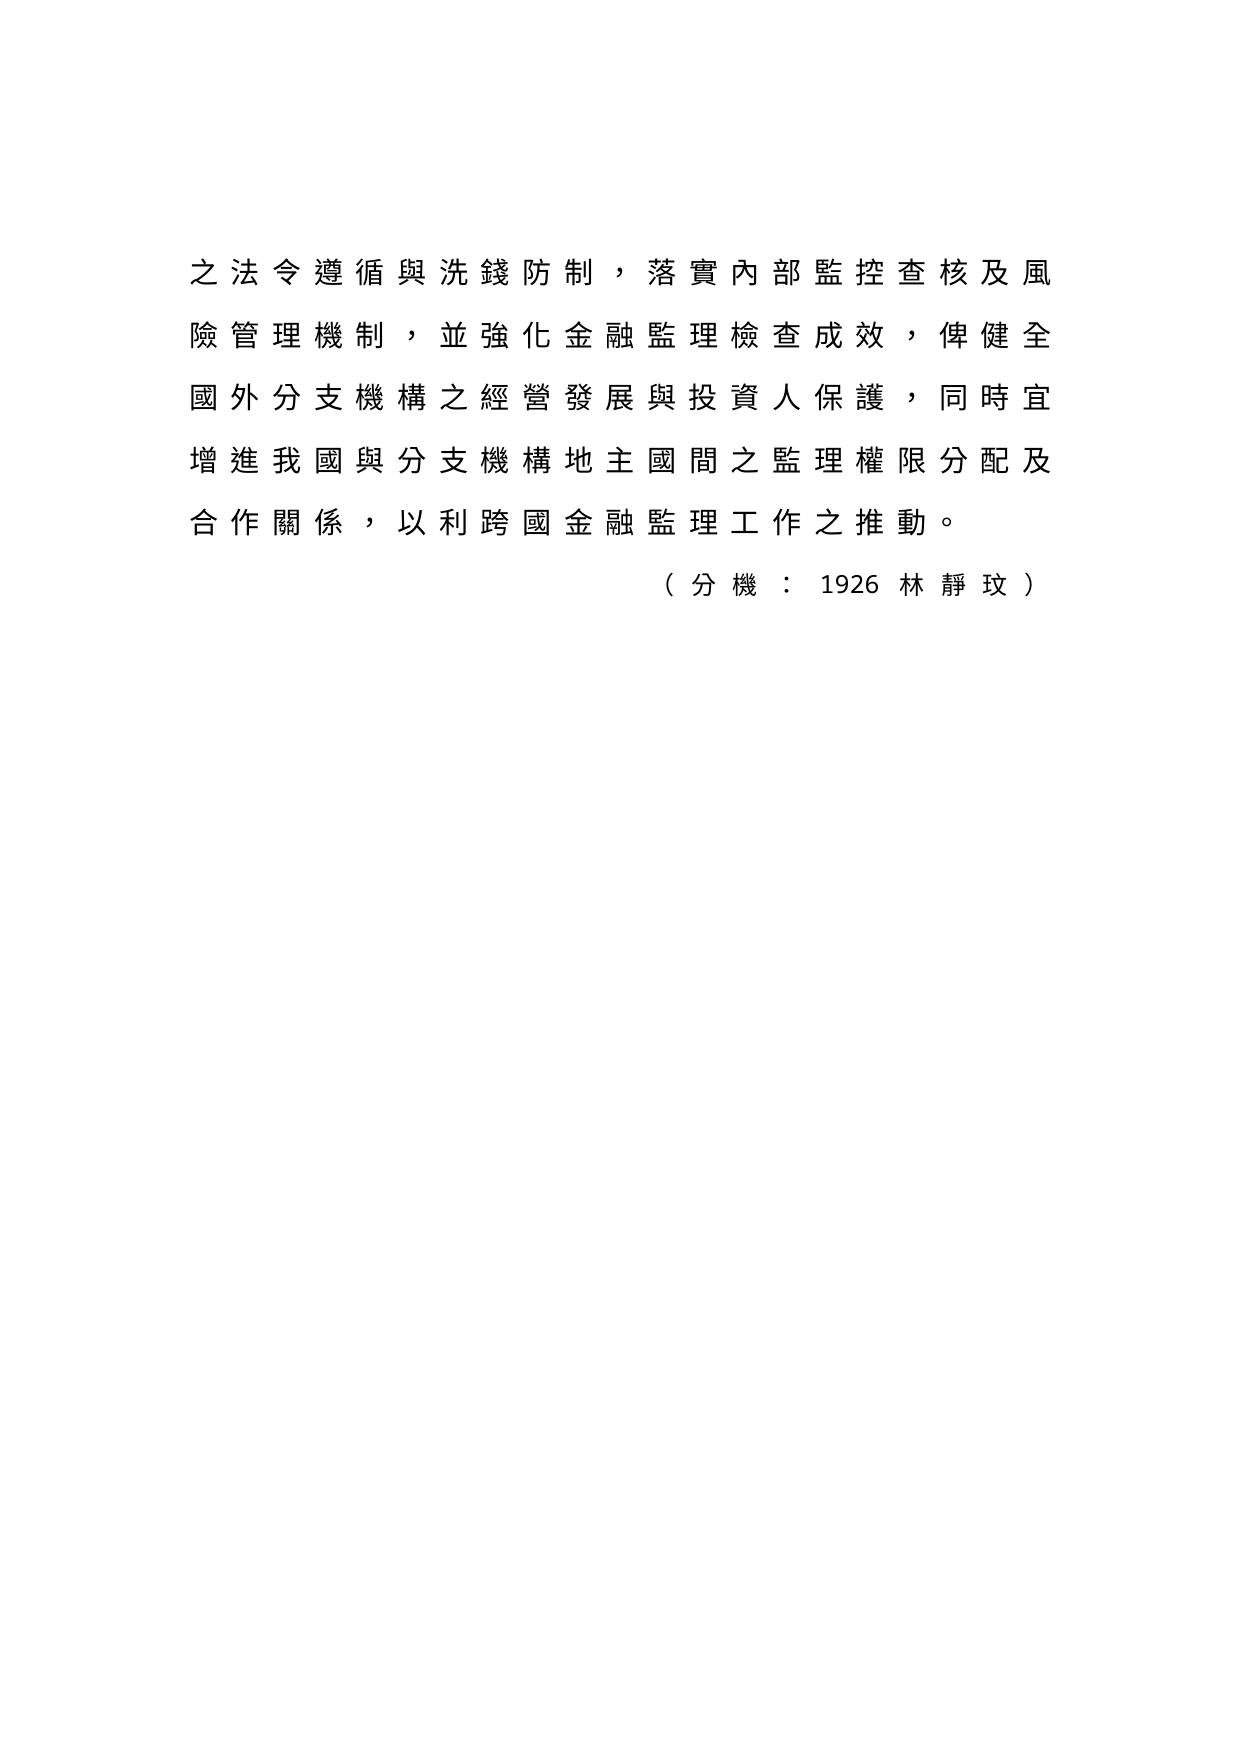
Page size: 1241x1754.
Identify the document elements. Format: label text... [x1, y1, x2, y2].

text （分機：1926林靜玟） [183, 542, 1058, 604]
text 之法令遵循與洗錢防制，落實內部監控查核及風險管理機制，並強化金融監理檢查成效，俾健全國外分支機構之經營發展與投資人保護，同時宜增進我國與分支機構地主國間之監理權限分配及合作關係，以利跨國金融監理工作之推動。 [183, 229, 1058, 542]
